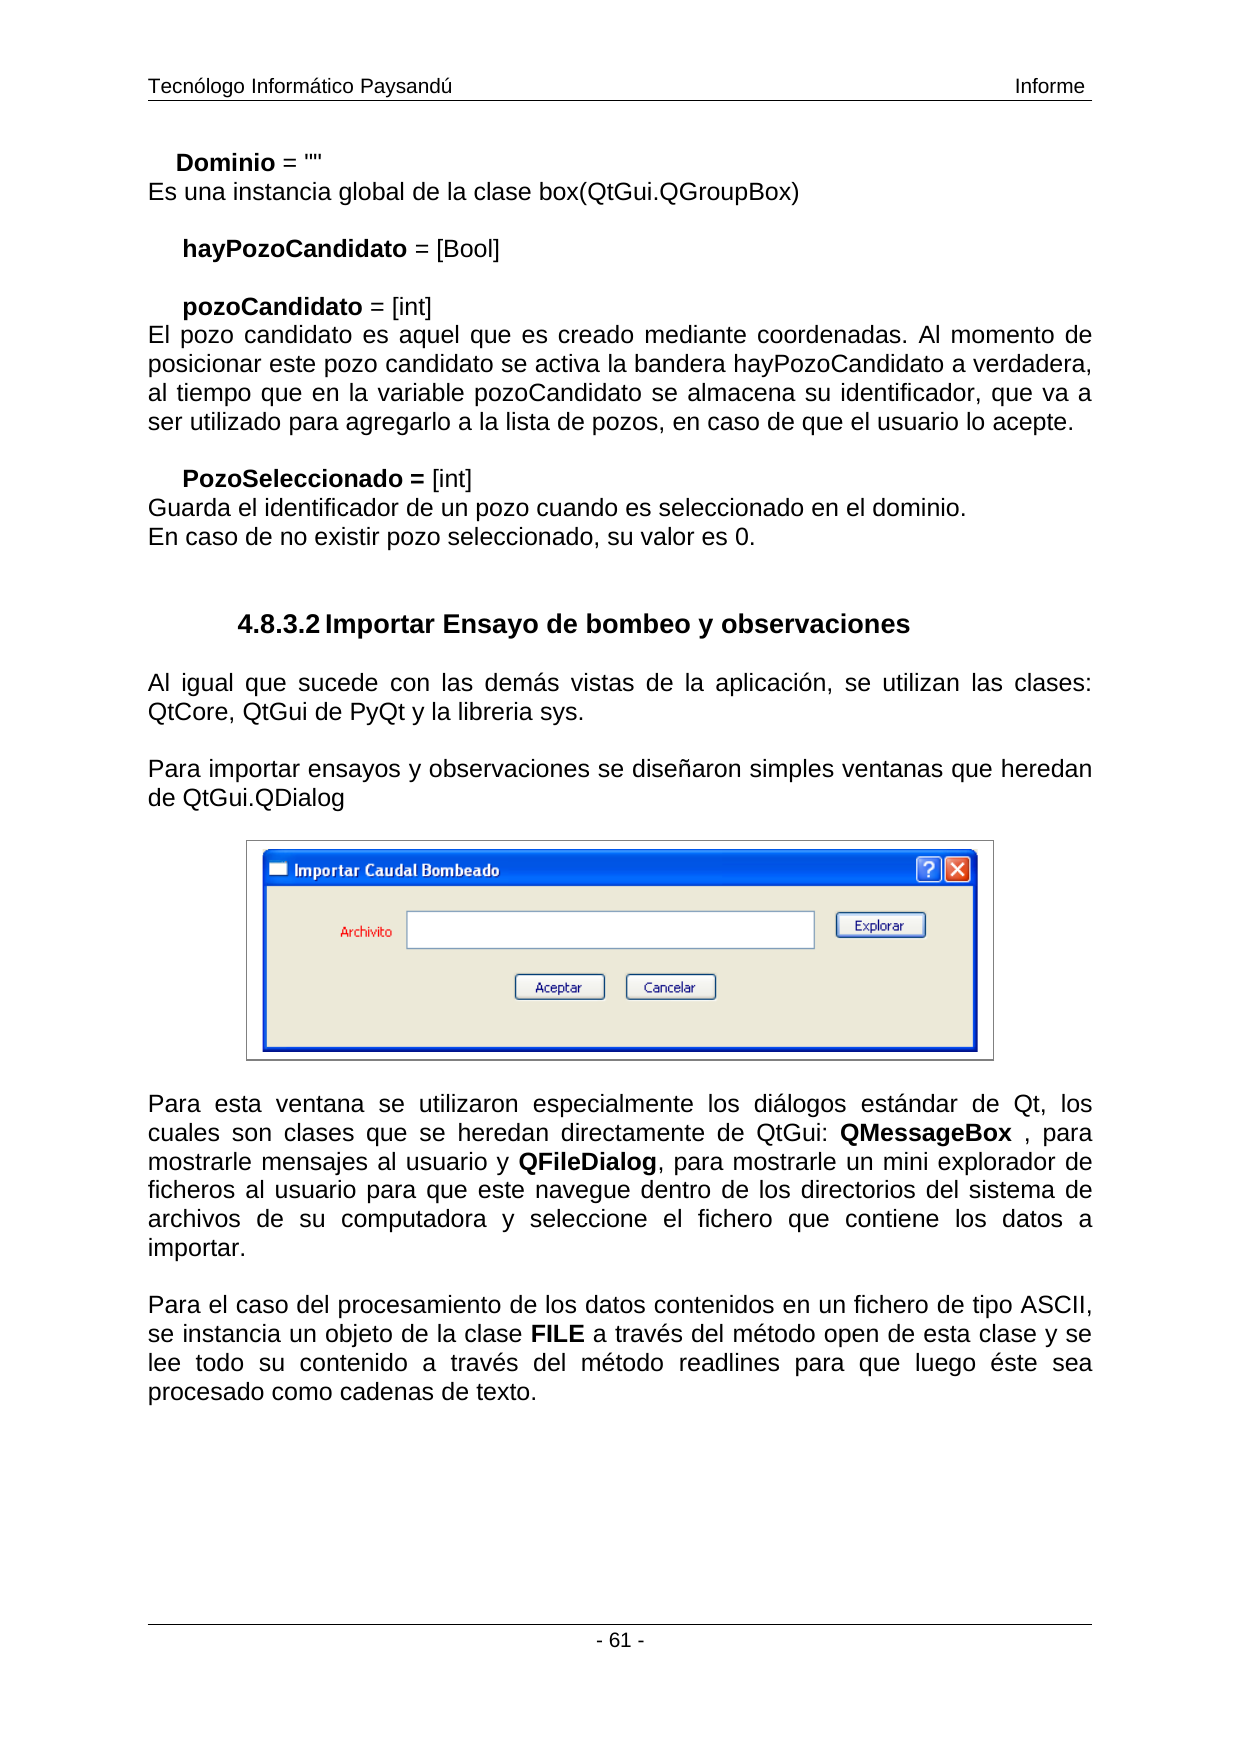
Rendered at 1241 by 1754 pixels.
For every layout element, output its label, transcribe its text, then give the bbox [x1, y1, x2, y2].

text PozoSeleccionado = [int] [148, 464, 1092, 493]
text Para esta ventana se utilizaron especialmente los diálogos estándar de Qt, los cuales son clases que se heredan directamente de QtGui: QMessageBox , para mostrarle mensajes al usuario y QFileDialog, para mostrarle un mini explorador de ficheros al usuario para que este navegue dentro de los directorios del sistema de archivos de su computadora y seleccione el fichero que contiene los datos a importar. [148, 1089, 1092, 1262]
text Guarda el identificador de un pozo cuando es seleccionado en el dominio. [148, 493, 1092, 521]
text En caso de no existir pozo seleccionado, su valor es 0. [148, 521, 1092, 550]
text hayPozoCandidato = [Bool] [148, 234, 1092, 263]
subtitle Importar Ensayo de bombeo y observaciones [237, 608, 1092, 639]
text Para importar ensayos y observaciones se diseñaron simples ventanas que heredan de QtGui.QDialog [148, 754, 1092, 811]
text Al igual que sucede con las demás vistas de la aplicación, se utilizan las clases: QtCore, QtGui de PyQt y la libreria sys. [148, 668, 1092, 725]
text Para el caso del procesamiento de los datos contenidos en un fichero de tipo ASCII, se instancia un objeto de la clase FILE a través del método open de esta clase y se lee todo su contenido a través del método readlines para que luego éste sea procesado como cadenas de texto. [148, 1291, 1092, 1406]
text Dominio = "" [148, 148, 1092, 176]
text Es una instancia global de la clase box(QtGui.QGroupBox) [148, 176, 1092, 205]
text El pozo candidato es aquel que es creado mediante coordenadas. Al momento de posicionar este pozo candidato se activa la bandera hayPozoCandidato a verdadera, al tiempo que en la variable pozoCandidato se almacena su identificador, que va a ser utilizado para agregarlo a la lista de pozos, en caso de que el usuario lo acepte. [148, 320, 1092, 435]
text pozoCandidato = [int] [148, 291, 1092, 320]
picture [262, 849, 978, 1052]
